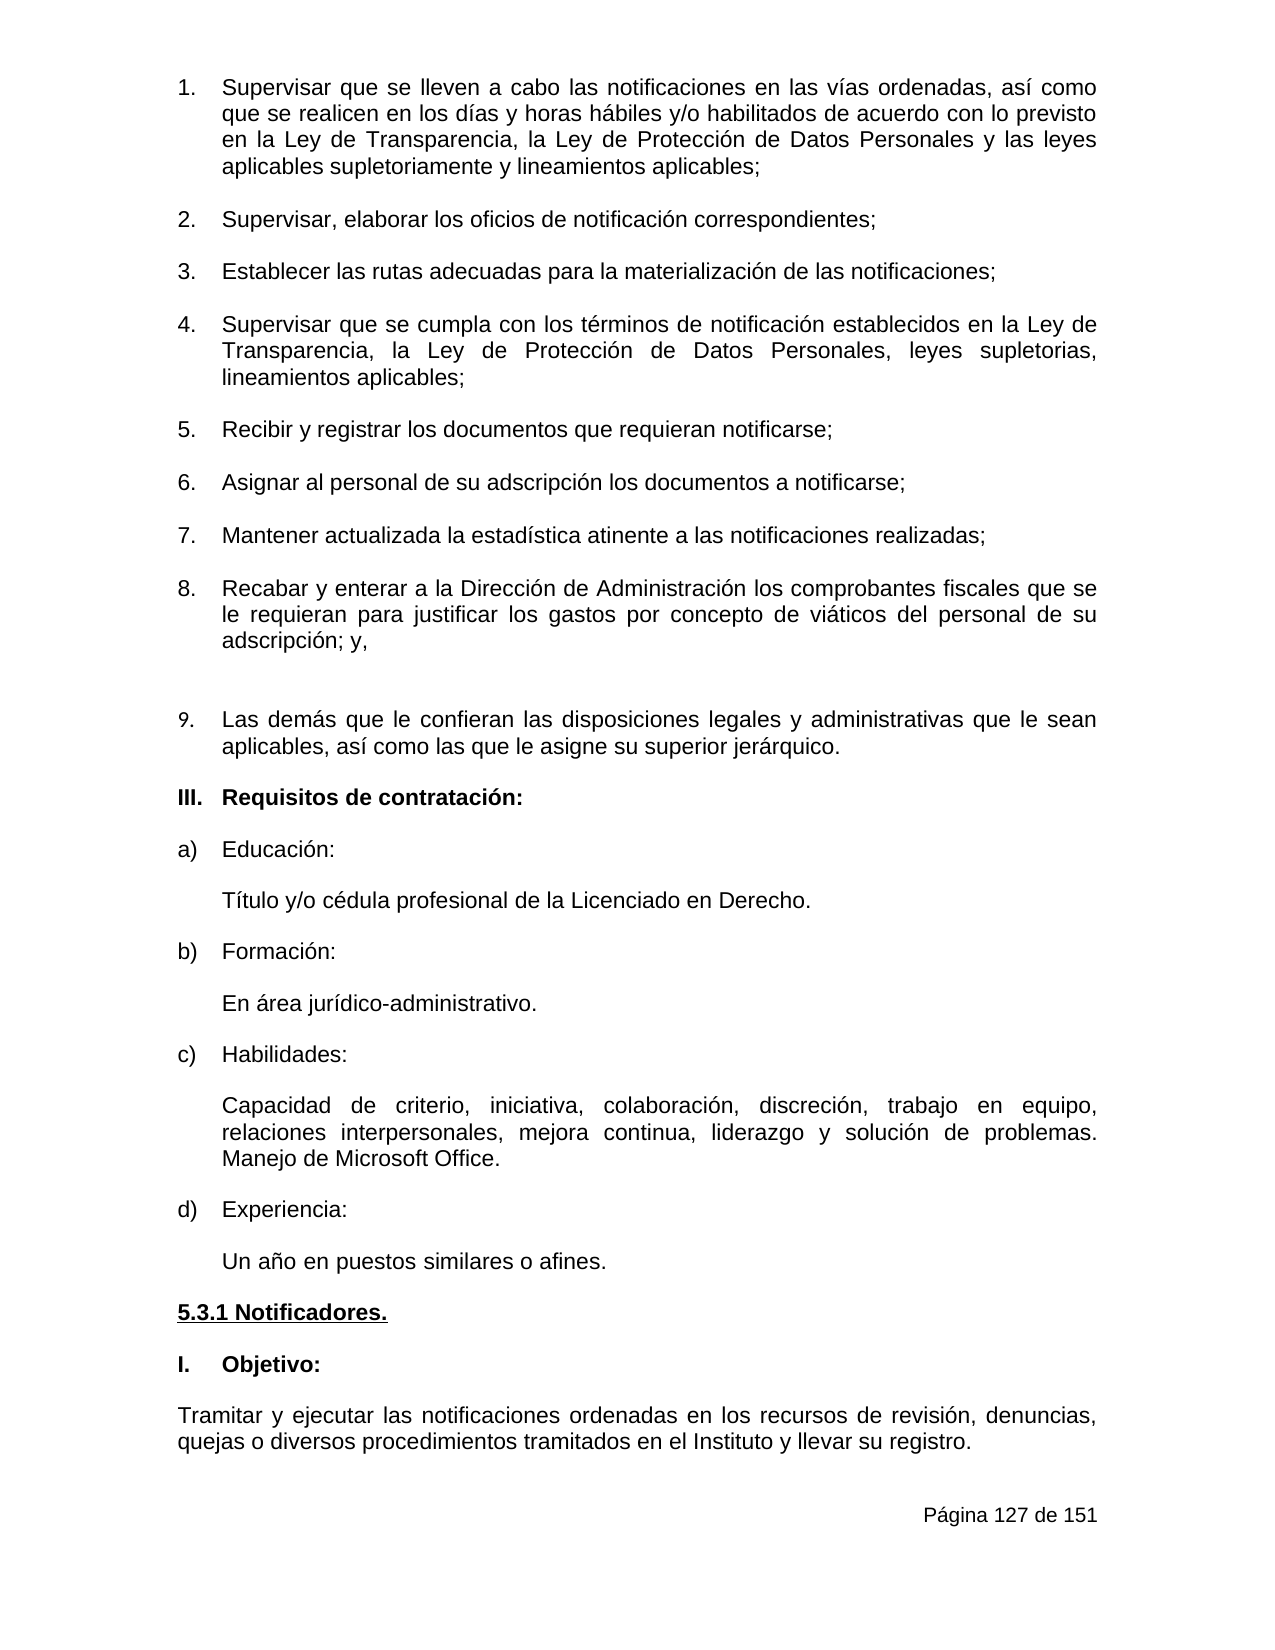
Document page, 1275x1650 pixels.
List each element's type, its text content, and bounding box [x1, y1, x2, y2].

text En área jurídico-administrativo. [222, 990, 1098, 1016]
text III. Requisitos de contratación: [177, 784, 1098, 811]
text I. Objetivo: [177, 1351, 1098, 1377]
list Establecer las rutas adecuadas para la materialización de las notificaciones; [177, 258, 1098, 284]
text b) Formación: [177, 938, 1098, 965]
text a) Educación: [177, 836, 1098, 862]
text Un año en puestos similares o afines. [222, 1248, 1098, 1274]
text 5.3.1 Notificadores. [177, 1299, 1098, 1326]
list Asignar al personal de su adscripción los documentos a notificarse; [177, 469, 1098, 495]
text Capacidad de criterio, iniciativa, colaboración, discreción, trabajo en equipo, relaciones interpersonales, mejora continua, liderazgo y solución de problemas. Manejo de Microsoft Office. [222, 1092, 1098, 1171]
list Las demás que le confieran las disposiciones legales y administrativas que le sean aplicables, así como las que le asigne su superior jerárquico. [177, 705, 1098, 759]
text d) Experiencia: [177, 1196, 1098, 1223]
text Tramitar y ejecutar las notificaciones ordenadas en los recursos de revisión, denuncias, quejas o diversos procedimientos tramitados en el Instituto y llevar su registro. [177, 1402, 1098, 1454]
text Título y/o cédula profesional de la Licenciado en Derecho. [177, 887, 1098, 913]
list Mantener actualizada la estadística atinente a las notificaciones realizadas; [177, 522, 1098, 548]
list Supervisar, elaborar los oficios de notificación correspondientes; [177, 206, 1098, 232]
list Recabar y enterar a la Dirección de Administración los comprobantes fiscales que se le requieran para justificar los gastos por concepto de viáticos del personal de su adscripción; y, [177, 574, 1098, 653]
list Supervisar que se lleven a cabo las notificaciones en las vías ordenadas, así como que se realicen en los días y horas hábiles y/o habilitados de acuerdo con lo previsto en la Ley de Transparencia, la Ley de Protección de Datos Personales y las leyes aplicables supletoriamente y lineamientos aplicables; [177, 74, 1098, 179]
text c) Habilidades: [177, 1041, 1098, 1067]
list Supervisar que se cumpla con los términos de notificación establecidos en la Ley de Transparencia, la Ley de Protección de Datos Personales, leyes supletorias, lineamientos aplicables; [177, 311, 1098, 390]
list Recibir y registrar los documentos que requieran notificarse; [177, 416, 1098, 443]
